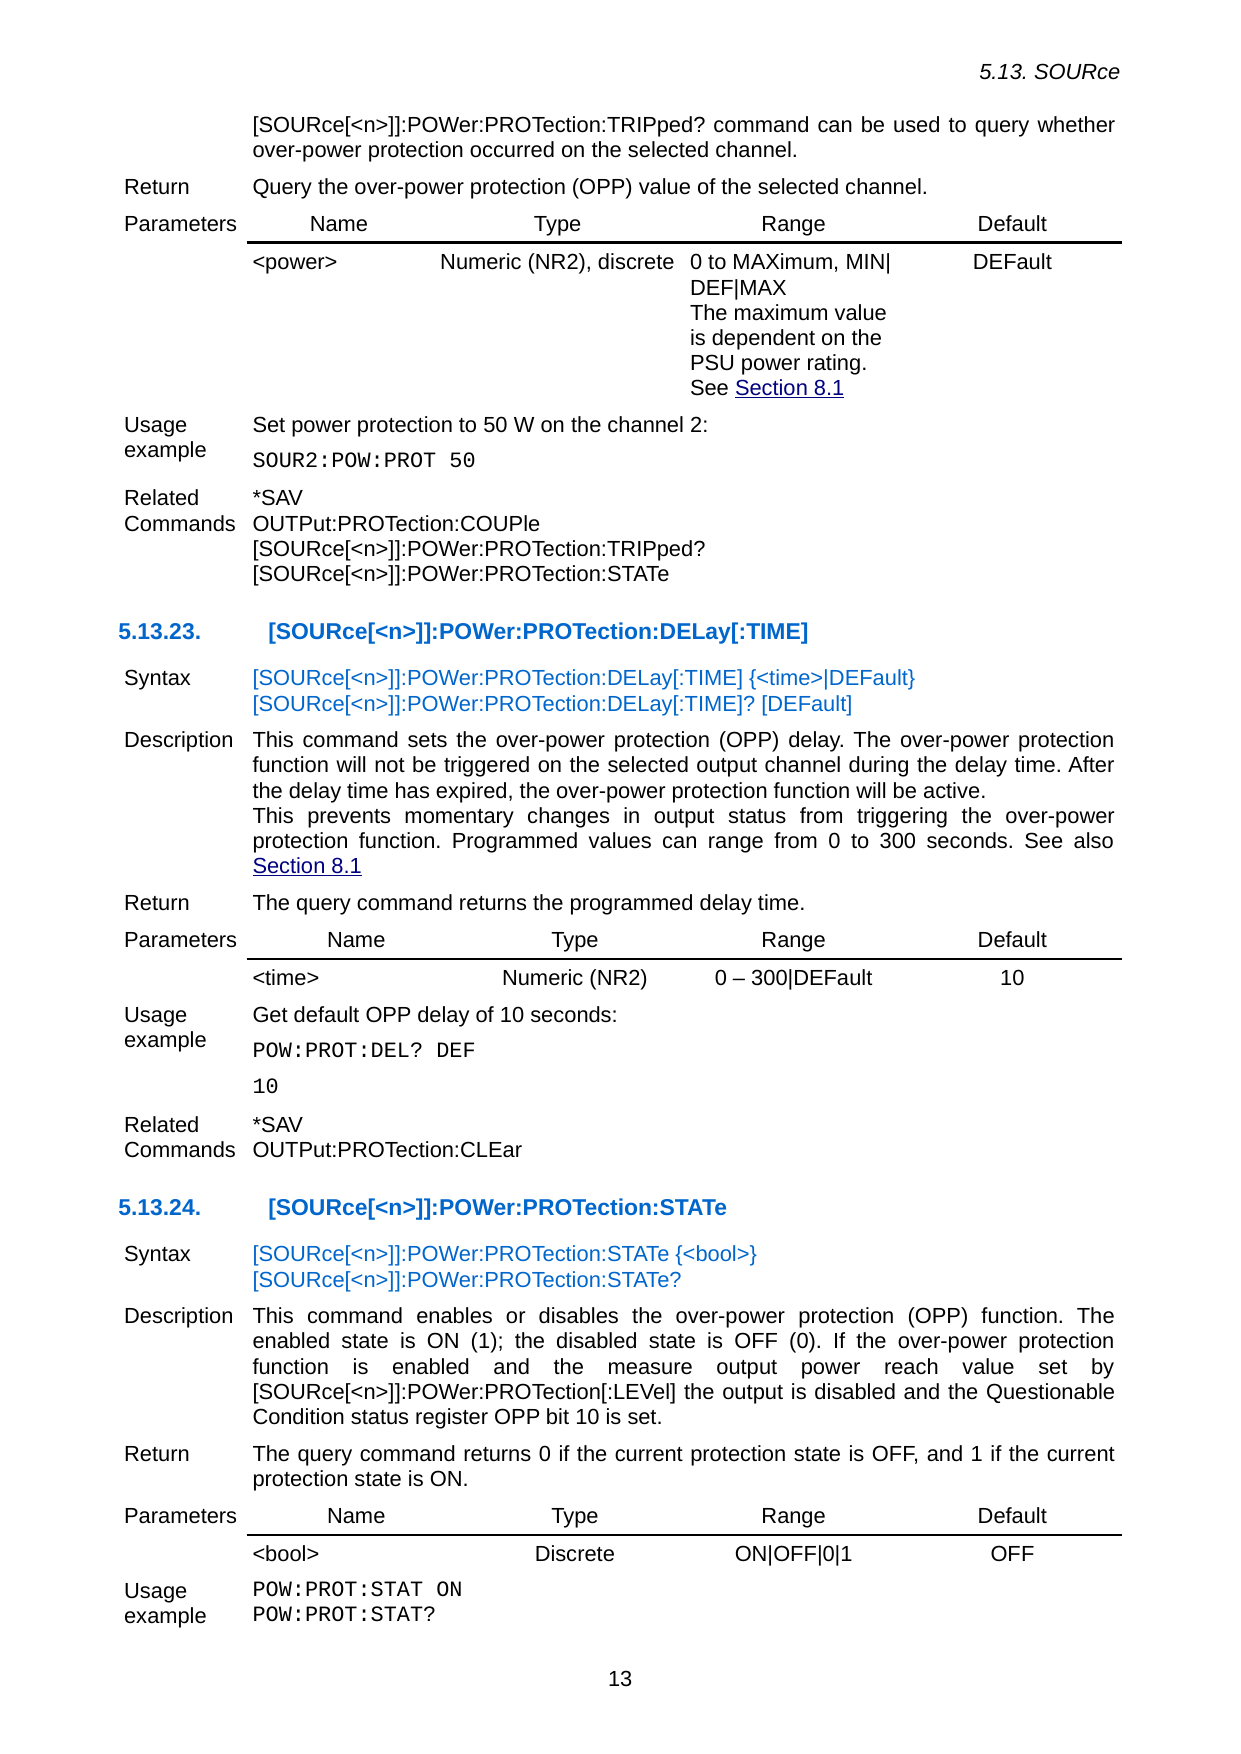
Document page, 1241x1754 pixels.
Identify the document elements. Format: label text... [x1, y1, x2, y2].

table_cell Parameters [118, 205, 247, 406]
table_cell Return [118, 884, 247, 921]
table_cell Range [684, 205, 903, 241]
table_cell Related Commands [118, 1106, 247, 1168]
table_cell Name [247, 205, 431, 241]
table_cell <power> [247, 244, 431, 406]
table_cell Parameters [118, 921, 247, 996]
table_cell Parameters [118, 1497, 247, 1572]
table_cell Return [118, 1435, 247, 1497]
table_cell Return [118, 168, 247, 205]
table_cell Usage example [118, 1572, 247, 1634]
table_cell [118, 106, 247, 168]
subtitle [SOURce[<n>]]:POWer:PROTection:DELay[:TIME] [118, 618, 1122, 645]
table_header [SOURce[<n>]]:POWer:PROTection:STATe {<bool>} [SOURce[<n>]]:POWer:PROTection:STATe? [247, 1236, 1122, 1297]
table_cell 0 to MAXimum, MIN|DEF|MAX The maximum value is dependent on the PSU power rating. See Section 8.1 [684, 244, 903, 406]
table_cell Get default OPP delay of 10 seconds: POW:PROT:DEL? DEF 10 [247, 996, 1122, 1106]
table_cell Range [684, 921, 903, 957]
table_cell Numeric (NR2) [465, 960, 684, 996]
table_cell Numeric (NR2), discrete [431, 244, 684, 406]
table_cell Name [247, 921, 465, 957]
table_cell Name [247, 1497, 465, 1533]
table_cell This command sets the over-power protection (OPP) delay. The over-power protection function will not be triggered on the selected output channel during the delay time. After the delay time has expired, the over-power protection function will be active. This prevents momentary changes in output status from triggering the over-power protection function. Programmed values can range from 0 to 300 seconds. See also Section 8.1 [247, 721, 1122, 884]
table_header [SOURce[<n>]]:POWer:PROTection:DELay[:TIME] {<time>|DEFault} [SOURce[<n>]]:POWer:PROTection:DELay[:TIME]? [DEFault] [247, 660, 1122, 721]
table_cell [SOURce[<n>]]:POWer:PROTection:TRIPped? command can be used to query whether over-power protection occurred on the selected channel. [247, 106, 1122, 168]
table_cell Default [903, 1497, 1122, 1533]
table_cell Type [465, 1497, 684, 1533]
table_cell Usage example [118, 406, 247, 479]
table_cell 0 – 300|DEFault [684, 960, 903, 996]
table_cell Default [903, 205, 1122, 241]
table_header Syntax [118, 660, 247, 721]
table_cell Usage example [118, 996, 247, 1106]
table_cell *SAV OUTPut:PROTection:COUPle [SOURce[<n>]]:POWer:PROTection:TRIPped? [SOURce[<n>]]:POWer:PROTection:STATe [247, 480, 1122, 592]
table_cell Description [118, 721, 247, 884]
table_cell Query the over-power protection (OPP) value of the selected channel. [247, 168, 1122, 205]
table_cell Default [903, 921, 1122, 957]
table_cell <bool> [247, 1536, 465, 1572]
table_cell *SAV OUTPut:PROTection:CLEar [247, 1106, 1122, 1168]
table_cell Type [431, 205, 684, 241]
table_cell Set power protection to 50 W on the channel 2: SOUR2:POW:PROT 50 [247, 406, 1122, 479]
table_cell The query command returns 0 if the current protection state is OFF, and 1 if the current protection state is ON. [247, 1435, 1122, 1497]
table_cell DEFault [903, 244, 1122, 406]
table_cell Discrete [465, 1536, 684, 1572]
subtitle [SOURce[<n>]]:POWer:PROTection:STATe [118, 1194, 1122, 1221]
table_cell OFF [903, 1536, 1122, 1572]
table_cell Range [684, 1497, 903, 1533]
table_header Syntax [118, 1236, 247, 1297]
table_cell The query command returns the programmed delay time. [247, 884, 1122, 921]
table_cell <time> [247, 960, 465, 996]
table_cell Related Commands [118, 480, 247, 592]
table_cell POW:PROT:STAT ON POW:PROT:STAT? [247, 1572, 1122, 1634]
table_cell ON|OFF|0|1 [684, 1536, 903, 1572]
table_cell This command enables or disables the over-power protection (OPP) function. The enabled state is ON (1); the disabled state is OFF (0). If the over-power protection function is enabled and the measure output power reach value set by [SOURce[<n>]]:POWer:PROTection[:LEVel] the output is disabled and the Questionable Condition status register OPP bit 10 is set. [247, 1298, 1122, 1435]
table_cell 10 [903, 960, 1122, 996]
table_cell Type [465, 921, 684, 957]
table_cell Description [118, 1298, 247, 1435]
